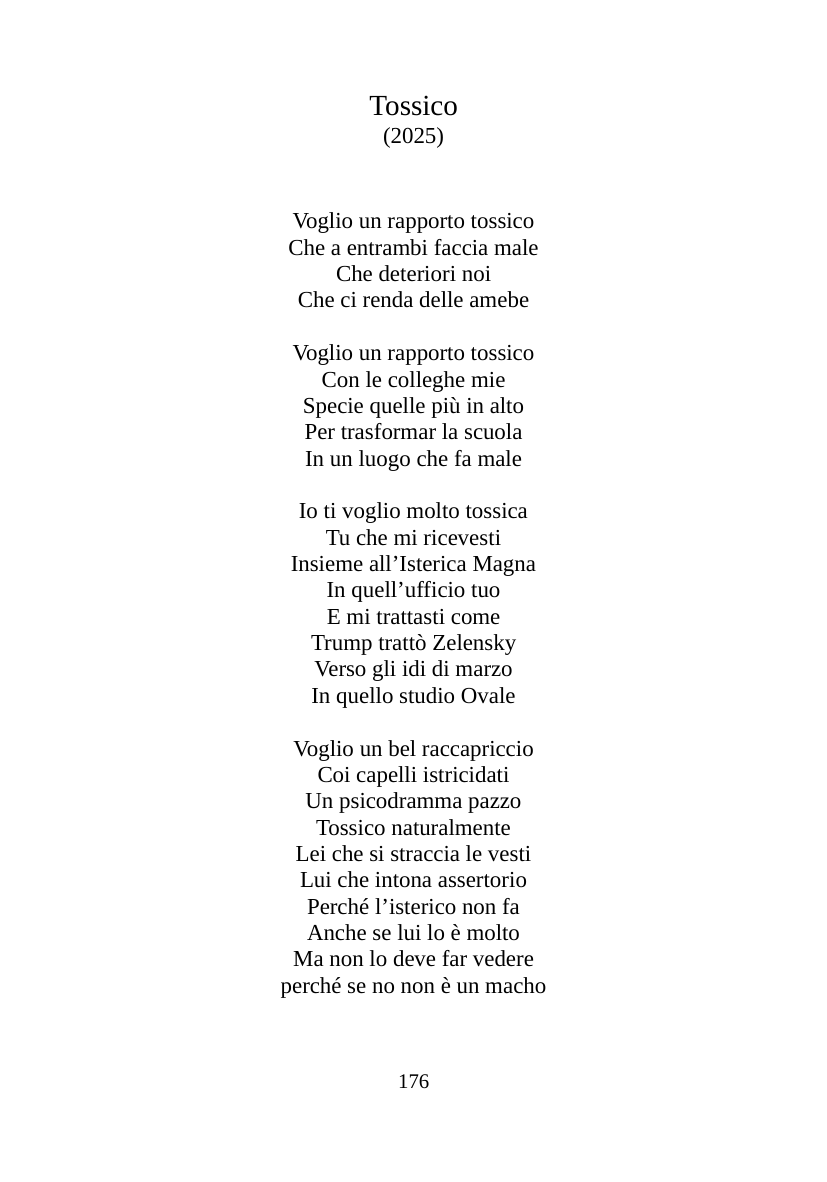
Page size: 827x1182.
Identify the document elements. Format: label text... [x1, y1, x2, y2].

text Ma non lo deve far vedere [88, 945, 738, 972]
text Voglio un bel raccapriccio [88, 734, 738, 761]
text Perché l’isterico non fa [88, 893, 738, 919]
text Tu che mi ricevesti [88, 524, 738, 550]
text Con le colleghe mie [88, 366, 738, 392]
text Che ci renda delle amebe [88, 287, 738, 313]
text In un luogo che fa male [88, 445, 738, 471]
text Specie quelle più in alto [88, 392, 738, 418]
text Anche se lui lo è molto [88, 919, 738, 945]
text In quell’ufficio tuo [88, 576, 738, 603]
text Io ti voglio molto tossica [88, 497, 738, 524]
text In quello studio Ovale [88, 682, 738, 708]
text Che a entrambi faccia male [88, 234, 738, 260]
text Lei che si straccia le vesti [88, 840, 738, 866]
text Verso gli idi di marzo [88, 656, 738, 682]
text Un psicodramma pazzo [88, 787, 738, 814]
text Lui che intona assertorio [88, 866, 738, 893]
text Coi capelli istricidati [88, 761, 738, 787]
text Tossico (2025) [88, 88, 738, 148]
text Che deteriori noi [88, 260, 738, 287]
text E mi trattasti come [88, 603, 738, 629]
text Per trasformar la scuola [88, 418, 738, 445]
text Tossico naturalmente [88, 814, 738, 840]
text Trump trattò Zelensky [88, 629, 738, 656]
text Voglio un rapporto tossico [88, 339, 738, 366]
text Insieme all’Isterica Magna [88, 550, 738, 576]
text perché se no non è un macho [88, 972, 738, 998]
text Voglio un rapporto tossico [88, 207, 738, 234]
